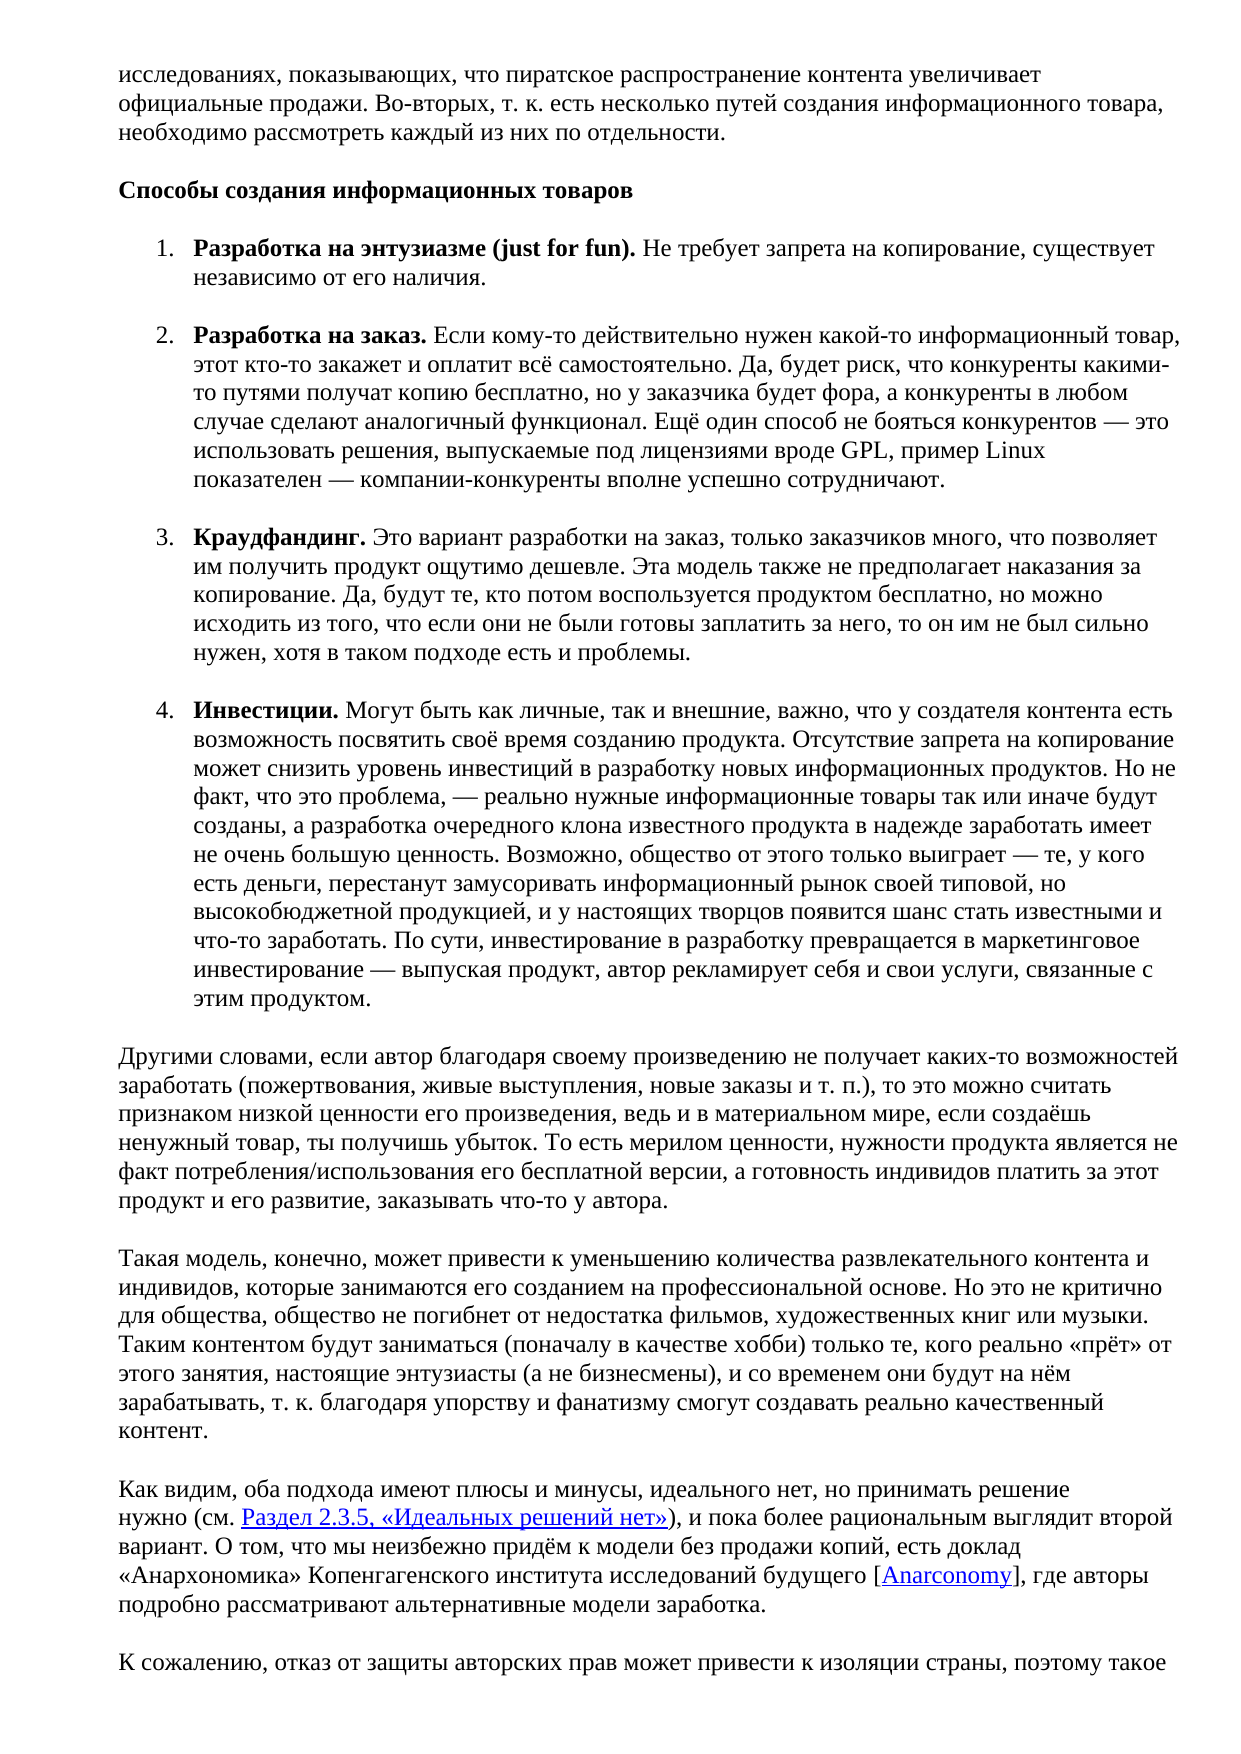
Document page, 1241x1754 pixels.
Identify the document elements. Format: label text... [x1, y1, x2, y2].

list Разработка на заказ. Если кому-то действительно нужен какой-то информационный товар, этот кто-то закажет и оплатит всё самостоятельно. Да, будет риск, что конкуренты какими-то путями получат копию бесплатно, но у заказчика будет фора, а конкуренты в любом случае сделают аналогичный функционал. Ещё один способ не бояться конкурентов — это использовать решения, выпускаемые под лицензиями вроде GPL, пример Linux показателен — компании-конкуренты вполне успешно сотрудничают. [156, 320, 1181, 492]
list Инвестиции. Могут быть как личные, так и внешние, важно, что у создателя контента есть возможность посвятить своё время созданию продукта. Отсутствие запрета на копирование может снизить уровень инвестиций в разработку новых информационных продуктов. Но не факт, что это проблема, — реально нужные информационные товары так или иначе будут созданы, а разработка очередного клона известного продукта в надежде заработать имеет не очень большую ценность. Возможно, общество от этого только выиграет — те, у кого есть деньги, перестанут замусоривать информационный рынок своей типовой, но высокобюджетной продукцией, и у настоящих творцов появится шанс стать известными и что-то заработать. По сути, инвестирование в разработку превращается в маркетинговое инвестирование — выпуская продукт, автор рекламирует себя и свои услуги, связанные с этим продуктом. [156, 695, 1181, 1011]
text Способы создания информационных товаров [118, 175, 1181, 203]
list Краудфандинг. Это вариант разработки на заказ, только заказчиков много, что позволяет им получить продукт ощутимо дешевле. Эта модель также не предполагает наказания за копирование. Да, будут те, кто потом воспользуется продуктом бесплатно, но можно исходить из того, что если они не были готовы заплатить за него, то он им не был сильно нужен, хотя в таком подходе есть и проблемы. [156, 522, 1181, 666]
text Такая модель, конечно, может привести к уменьшению количества развлекательного контента и индивидов, которые занимаются его созданием на профессиональной основе. Но это не критично для общества, общество не погибнет от недостатка фильмов, художественных книг или музыки. Таким контентом будут заниматься (поначалу в качестве хобби) только те, кого реально «прёт» от этого занятия, настоящие энтузиасты (а не бизнесмены), и со временем они будут на нём зарабатывать, т. к. благодаря упорству и фанатизму смогут создавать реально качественный контент. [118, 1243, 1181, 1444]
list Разработка на энтузиазме (just for fun). Не требует запрета на копирование, существует независимо от его наличия. [156, 233, 1181, 291]
text К сожалению, отказ от защиты авторских прав может привести к изоляции страны, поэтому такое [118, 1647, 1181, 1676]
text Как видим, оба подхода имеют плюсы и минусы, идеального нет, но принимать решение нужно (см. Раздел 2.3.5, «Идеальных решений нет»), и пока более рациональным выглядит второй вариант. О том, что мы неизбежно придём к модели без продажи копий, есть доклад «Анархономика» Копенгагенского института исследований будущего [Anarconomy], где авторы подробно рассматривают альтернативные модели заработка. [118, 1474, 1181, 1617]
text Другими словами, если автор благодаря своему произведению не получает каких-то возможностей заработать (пожертвования, живые выступления, новые заказы и т. п.), то это можно считать признаком низкой ценности его произведения, ведь и в материальном мире, если создаёшь ненужный товар, ты получишь убыток. То есть мерилом ценности, нужности продукта является не факт потребления/использования его бесплатной версии, а готовность индивидов платить за этот продукт и его развитие, заказывать что-то у автора. [118, 1041, 1181, 1213]
text исследованиях, показывающих, что пиратское распространение контента увеличивает официальные продажи. Во-вторых, т. к. есть несколько путей создания информационного товара, необходимо рассмотреть каждый из них по отдельности. [118, 59, 1181, 145]
